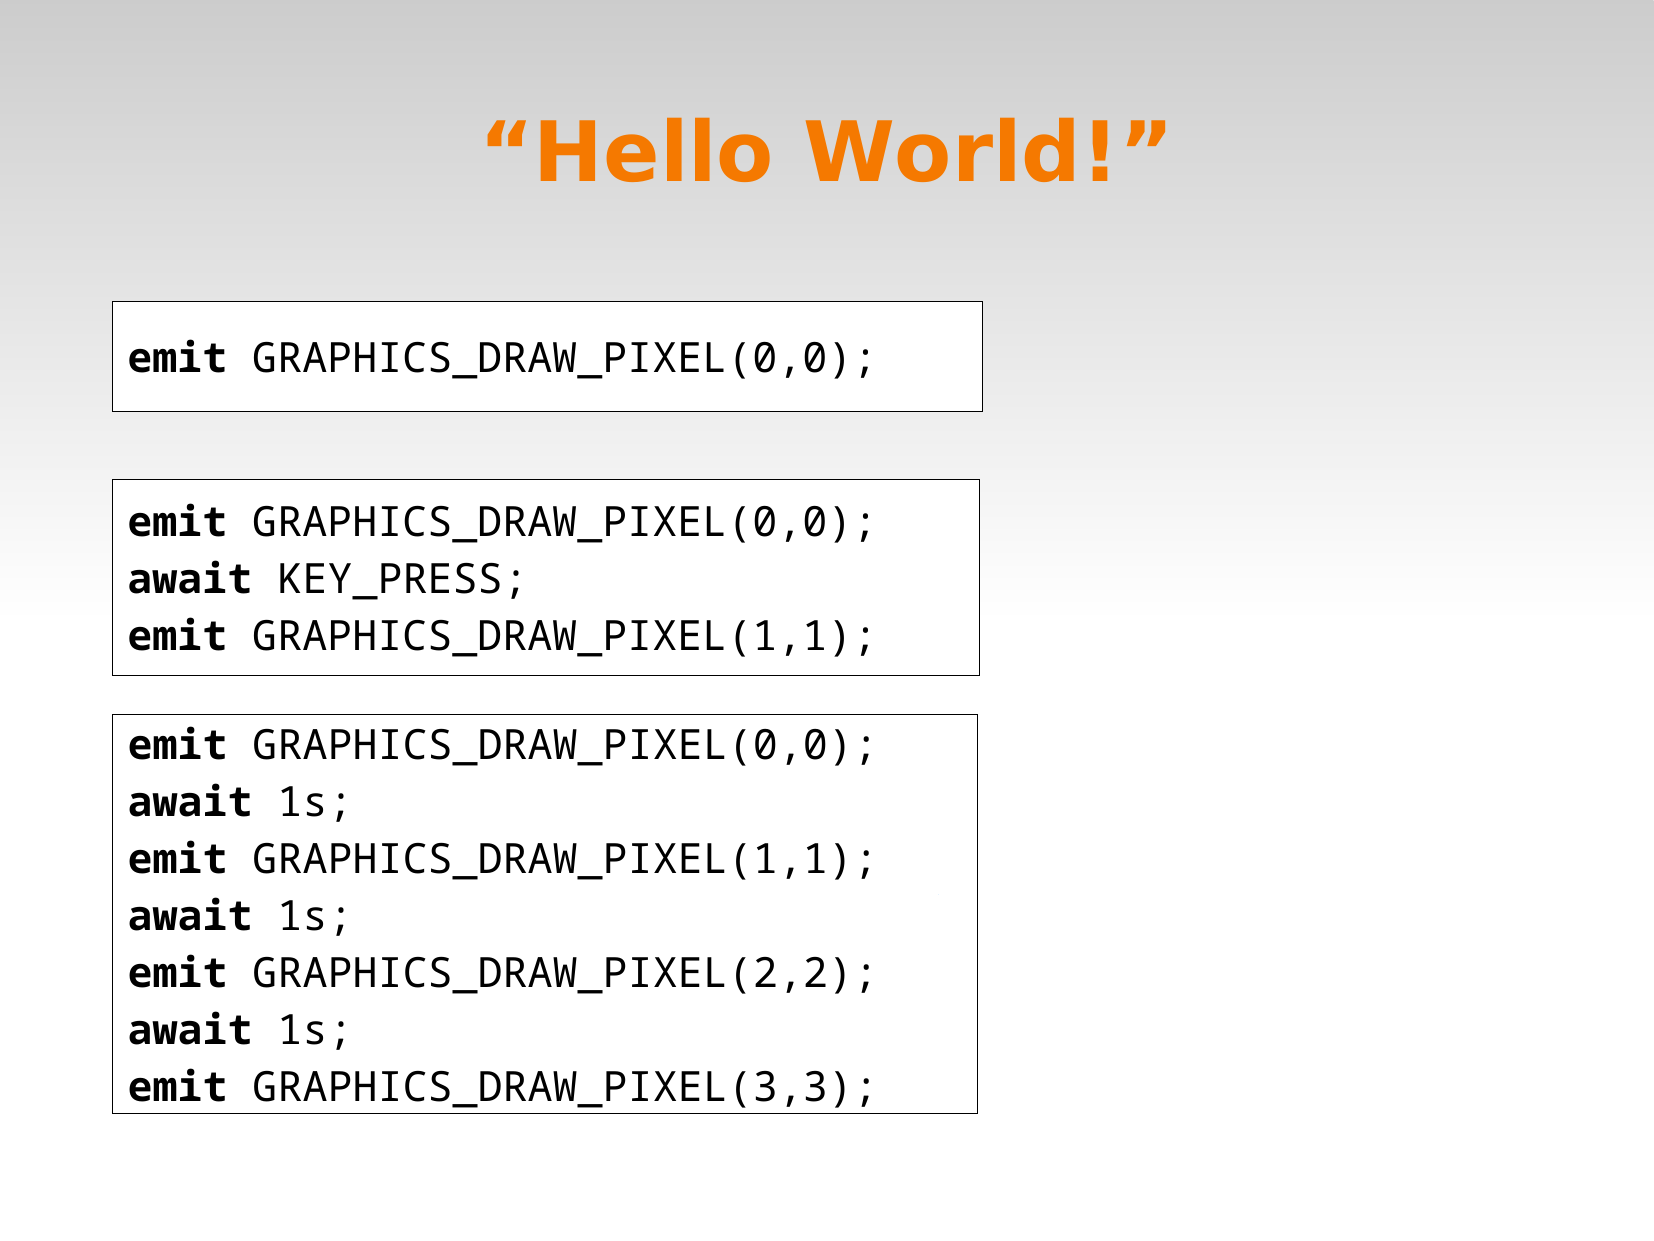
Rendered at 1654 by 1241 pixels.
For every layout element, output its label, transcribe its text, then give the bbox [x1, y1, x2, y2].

title “Hello World!” [82, 49, 1571, 257]
text_box emit GRAPHICS_DRAW_PIXEL(0,0); [112, 301, 983, 412]
text_box emit GRAPHICS_DRAW_PIXEL(0,0); await 1s; emit GRAPHICS_DRAW_PIXEL(1,1); await 1s; emit GRAPHICS_DRAW_PIXEL(2,2); await 1s; emit GRAPHICS_DRAW_PIXEL(3,3); [112, 739, 978, 1088]
text_box emit GRAPHICS_DRAW_PIXEL(0,0); await KEY_PRESS; emit GRAPHICS_DRAW_PIXEL(1,1); [112, 479, 980, 676]
